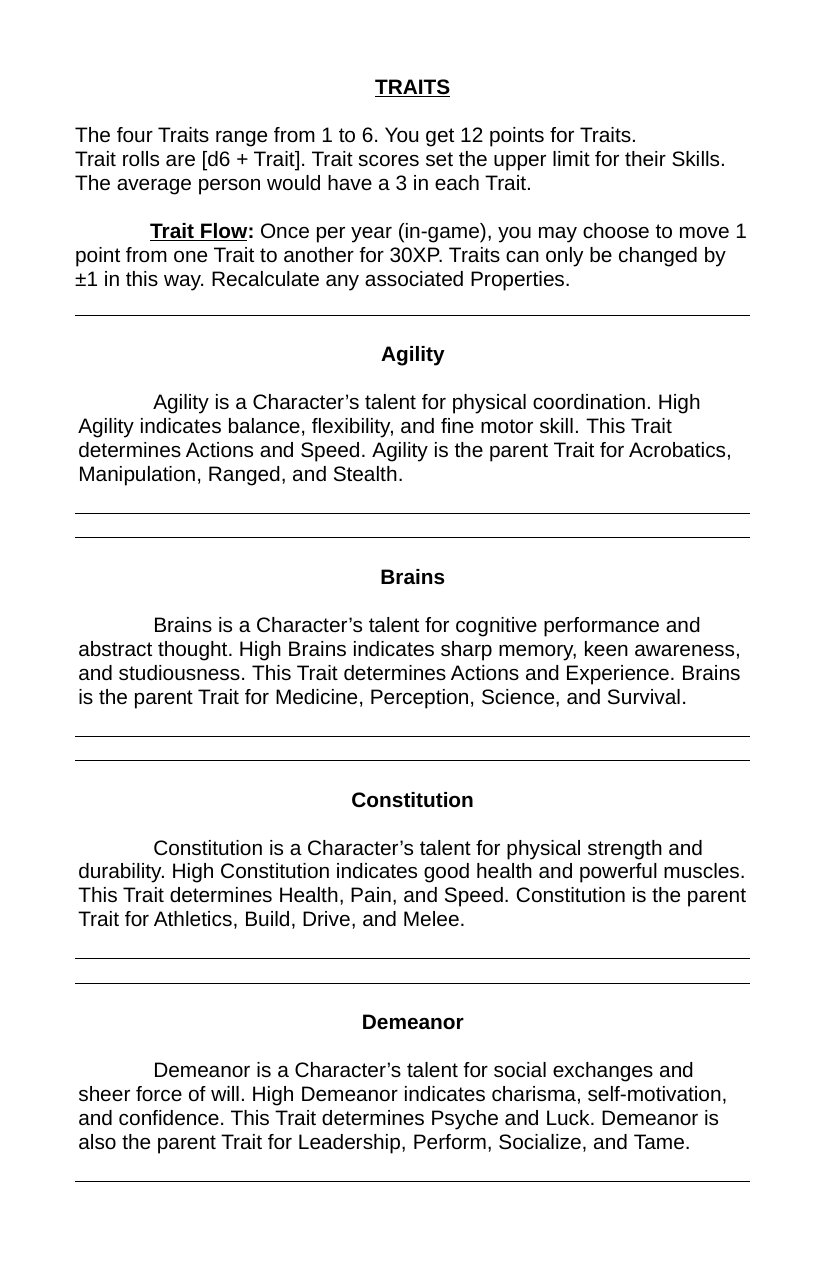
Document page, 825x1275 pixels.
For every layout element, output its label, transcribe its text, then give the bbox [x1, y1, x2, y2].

text Trait rolls are [d6 + Trait]. Trait scores set the upper limit for their Skills. [75, 147, 750, 171]
table_header Agility Agility is a Character’s talent for physical coordination. High Agility indicates balance, flexibility, and fine motor skill. This Trait determines Actions and Speed. Agility is the parent Trait for Acrobatics, Manipulation, Ranged, and Stealth. [75, 316, 750, 513]
table_header Constitution Constitution is a Character’s talent for physical strength and durability. High Constitution indicates good health and powerful muscles. This Trait determines Health, Pain, and Speed. Constitution is the parent Trait for Athletics, Build, Drive, and Melee. [75, 761, 750, 958]
text Trait Flow: Once per year (in-game), you may choose to move 1 point from one Trait to another for 30XP. Traits can only be changed by ±1 in this way. Recalculate any associated Properties. [75, 219, 750, 291]
text TRAITS [75, 75, 750, 99]
table_header Brains Brains is a Character’s talent for cognitive performance and abstract thought. High Brains indicates sharp memory, keen awareness, and studiousness. This Trait determines Actions and Experience. Brains is the parent Trait for Medicine, Perception, Science, and Survival. [75, 538, 750, 736]
text The average person would have a 3 in each Trait. [75, 171, 750, 195]
text The four Traits range from 1 to 6. You get 12 points for Traits. [75, 123, 750, 147]
table_header Demeanor Demeanor is a Character’s talent for social exchanges and sheer force of will. High Demeanor indicates charisma, self-motivation, and confidence. This Trait determines Psyche and Luck. Demeanor is also the parent Trait for Leadership, Perform, Socialize, and Tame. [75, 984, 750, 1181]
